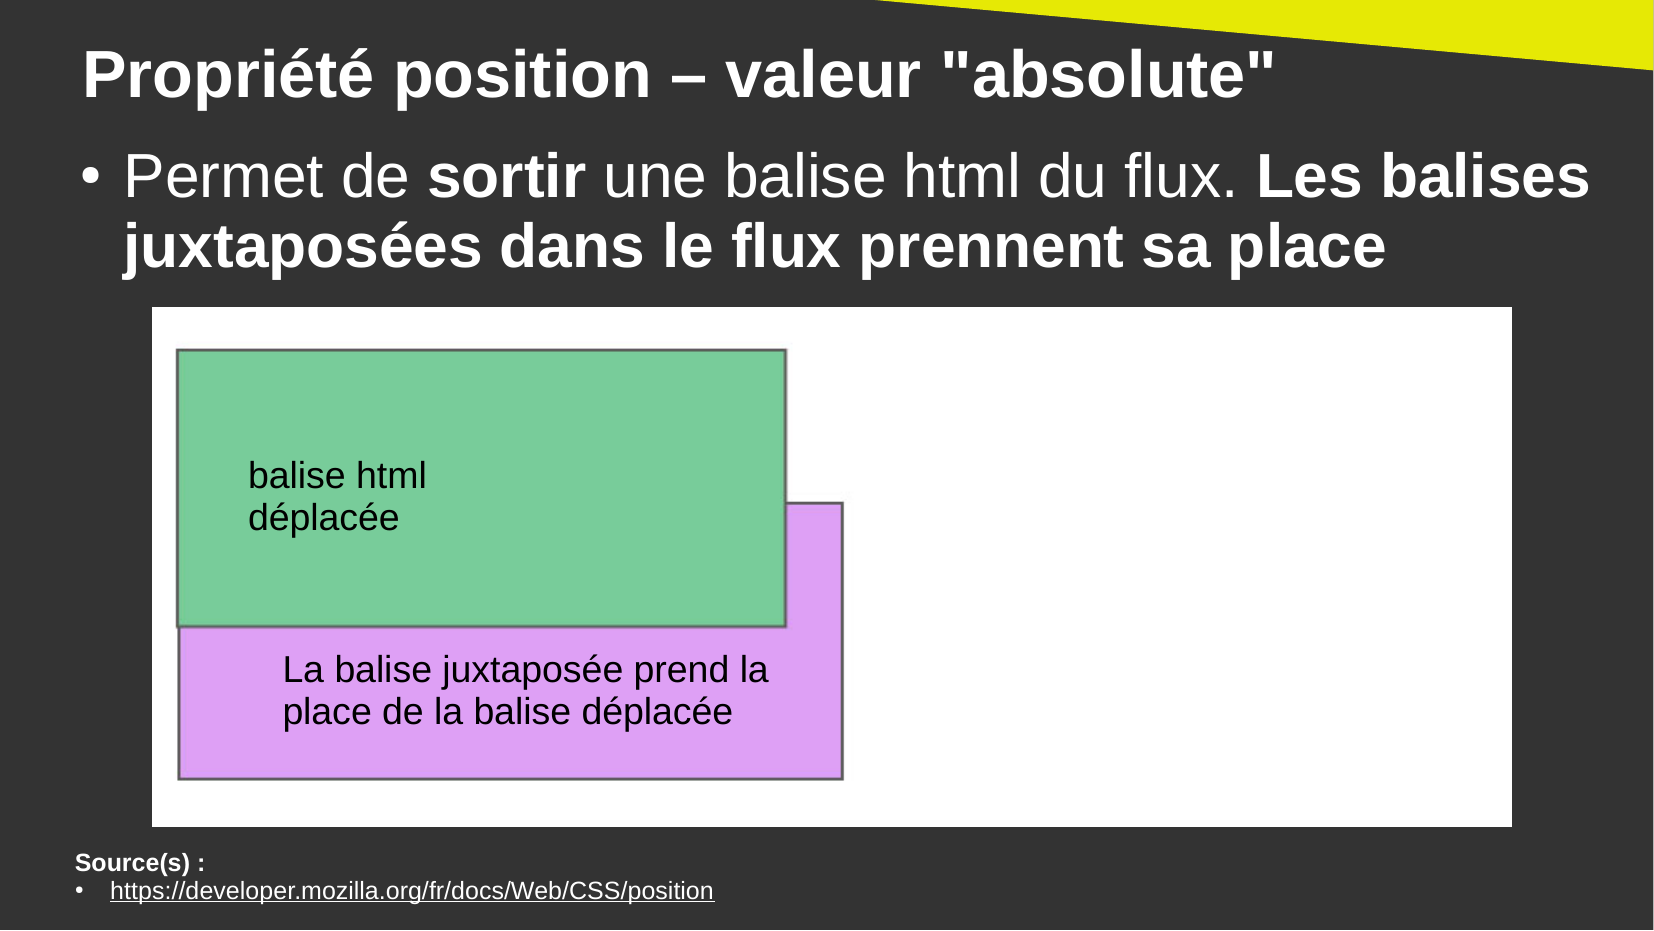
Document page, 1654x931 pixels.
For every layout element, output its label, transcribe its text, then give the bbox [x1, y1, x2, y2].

picture [152, 307, 1512, 827]
text_box La balise juxtaposée prend la place de la balise déplacée [267, 641, 793, 741]
title Propriété position – valeur "absolute" [82, 37, 1571, 114]
text_box [875, 0, 1654, 71]
list Permet de sortir une balise html du flux. Les balises juxtaposées dans le flux prennent sa place [64, 141, 1604, 284]
text_box Source(s) : https://developer.mozilla.org/fr/docs/Web/CSS/position [60, 841, 1546, 931]
text_box balise html déplacée [233, 446, 599, 546]
